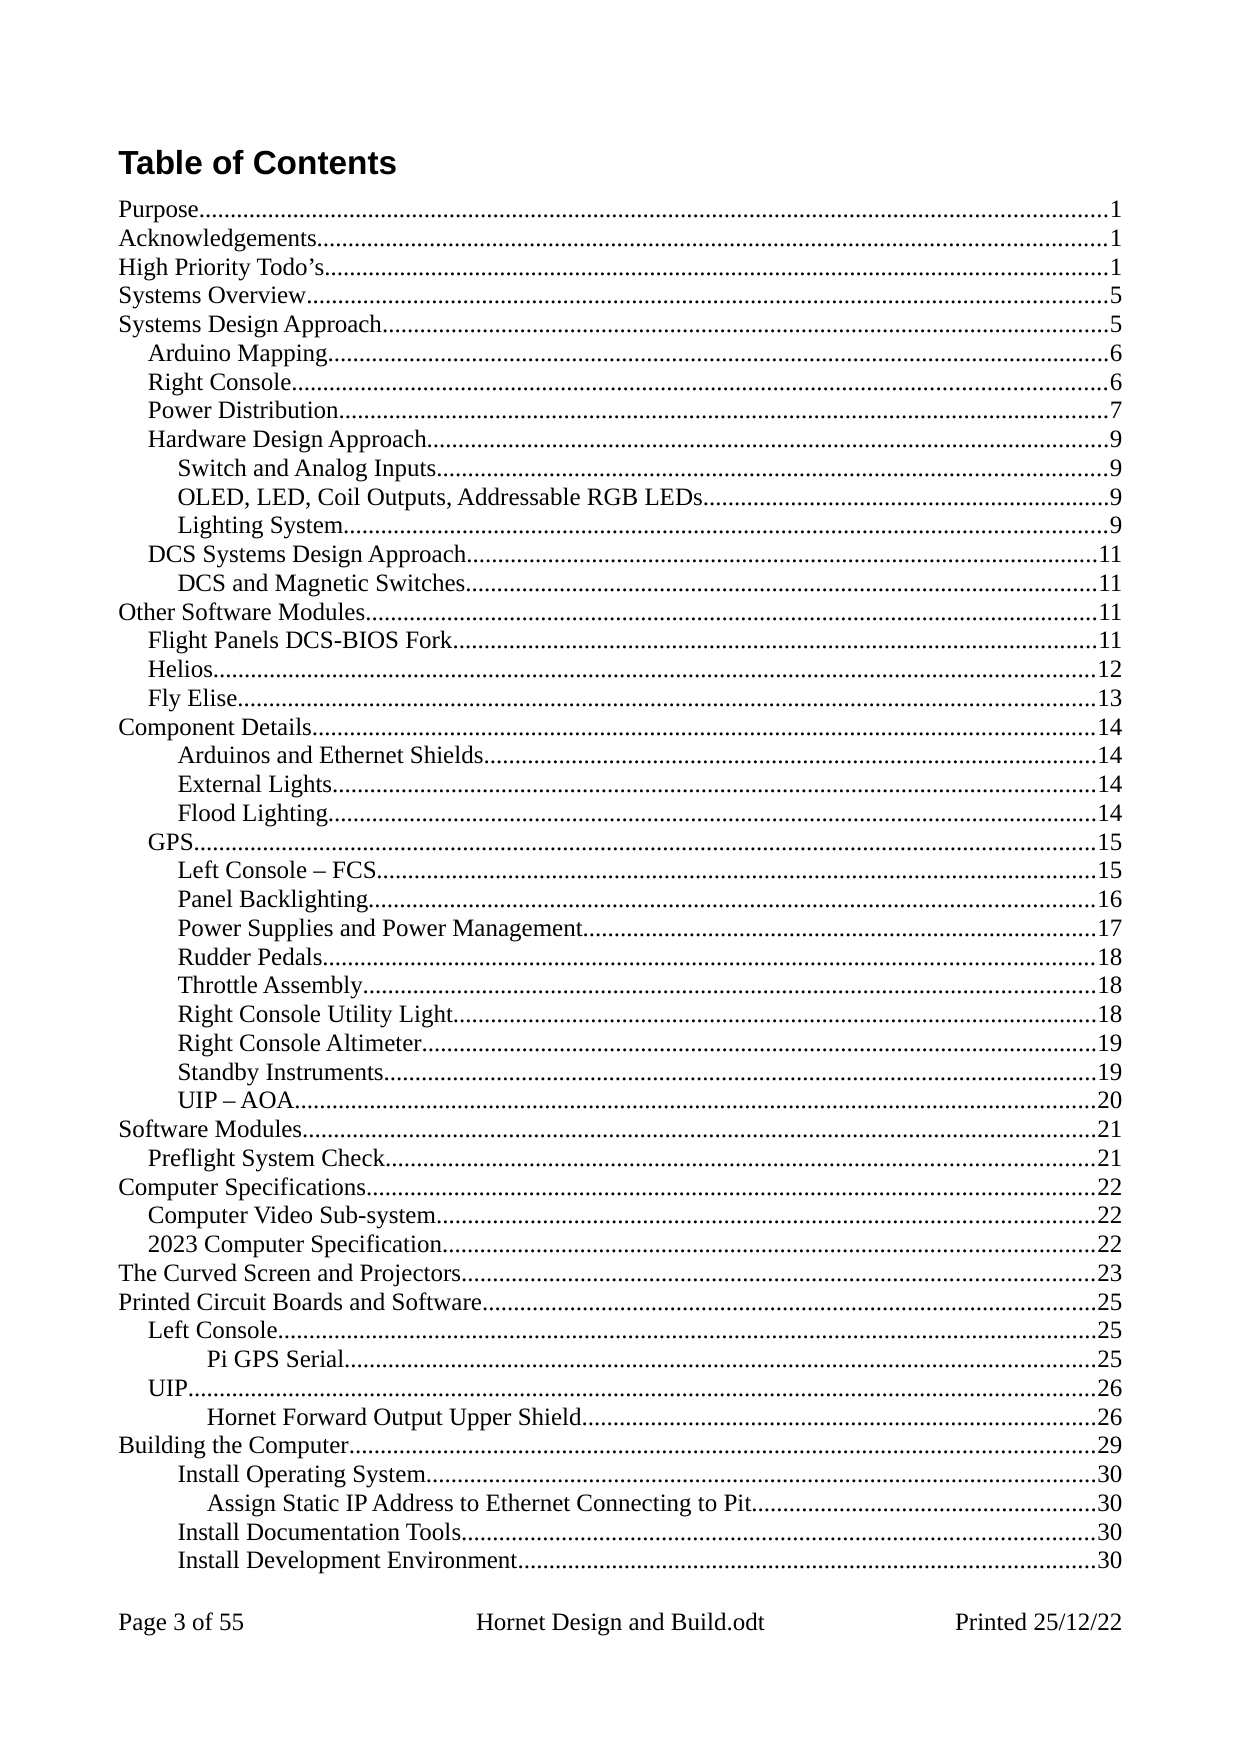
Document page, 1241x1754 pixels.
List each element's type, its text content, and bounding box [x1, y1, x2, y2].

text Switch and Analog Inputs 9 [177, 453, 1122, 482]
text Systems Overview 5 [118, 280, 1122, 309]
text Standby Instruments 19 [177, 1057, 1122, 1085]
text GPS 15 [148, 827, 1122, 855]
text OLED, LED, Coil Outputs, Addressable RGB LEDs 9 [177, 482, 1122, 510]
text Acknowledgements 1 [118, 223, 1122, 252]
text Flight Panels DCS-BIOS Fork 11 [148, 625, 1122, 654]
text Printed Circuit Boards and Software 25 [118, 1287, 1122, 1315]
text Preflight System Check 21 [148, 1143, 1122, 1172]
text Install Development Environment 30 [177, 1545, 1122, 1574]
text Computer Video Sub-system 22 [148, 1200, 1122, 1229]
text Pi GPS Serial 25 [207, 1344, 1122, 1373]
text Power Supplies and Power Management 17 [177, 913, 1122, 942]
text Throttle Assembly 18 [177, 970, 1122, 999]
text Arduinos and Ethernet Shields 14 [177, 740, 1122, 769]
text Right Console 6 [148, 367, 1122, 395]
text Component Details 14 [118, 712, 1122, 740]
text Left Console 25 [148, 1315, 1122, 1344]
text Other Software Modules 11 [118, 597, 1122, 625]
text Assign Static IP Address to Ethernet Connecting to Pit 30 [207, 1488, 1122, 1517]
text External Lights 14 [177, 769, 1122, 798]
text Software Modules 21 [118, 1114, 1122, 1143]
text DCS Systems Design Approach 11 [148, 539, 1122, 568]
text UIP – AOA 20 [177, 1085, 1122, 1114]
text Purpose 1 [118, 194, 1122, 223]
text Install Operating System 30 [177, 1459, 1122, 1488]
text Right Console Utility Light 18 [177, 999, 1122, 1028]
text Systems Design Approach 5 [118, 309, 1122, 338]
subtitle Table of Contents [118, 143, 1122, 182]
text Install Documentation Tools 30 [177, 1517, 1122, 1545]
text Arduino Mapping 6 [148, 338, 1122, 367]
text Right Console Altimeter 19 [177, 1028, 1122, 1057]
text The Curved Screen and Projectors 23 [118, 1258, 1122, 1287]
text Left Console – FCS 15 [177, 855, 1122, 884]
text Rudder Pedals 18 [177, 942, 1122, 970]
text Hornet Forward Output Upper Shield 26 [207, 1402, 1122, 1430]
text Fly Elise 13 [148, 683, 1122, 712]
text Hardware Design Approach 9 [148, 424, 1122, 453]
text Computer Specifications 22 [118, 1172, 1122, 1200]
text Helios 12 [148, 654, 1122, 683]
text Building the Computer 29 [118, 1430, 1122, 1459]
text DCS and Magnetic Switches 11 [177, 568, 1122, 597]
text Power Distribution 7 [148, 395, 1122, 424]
text High Priority Todo’s 1 [118, 252, 1122, 280]
text Flood Lighting 14 [177, 798, 1122, 827]
text Lighting System 9 [177, 510, 1122, 539]
text 2023 Computer Specification 22 [148, 1229, 1122, 1258]
text Panel Backlighting 16 [177, 884, 1122, 913]
text UIP 26 [148, 1373, 1122, 1402]
